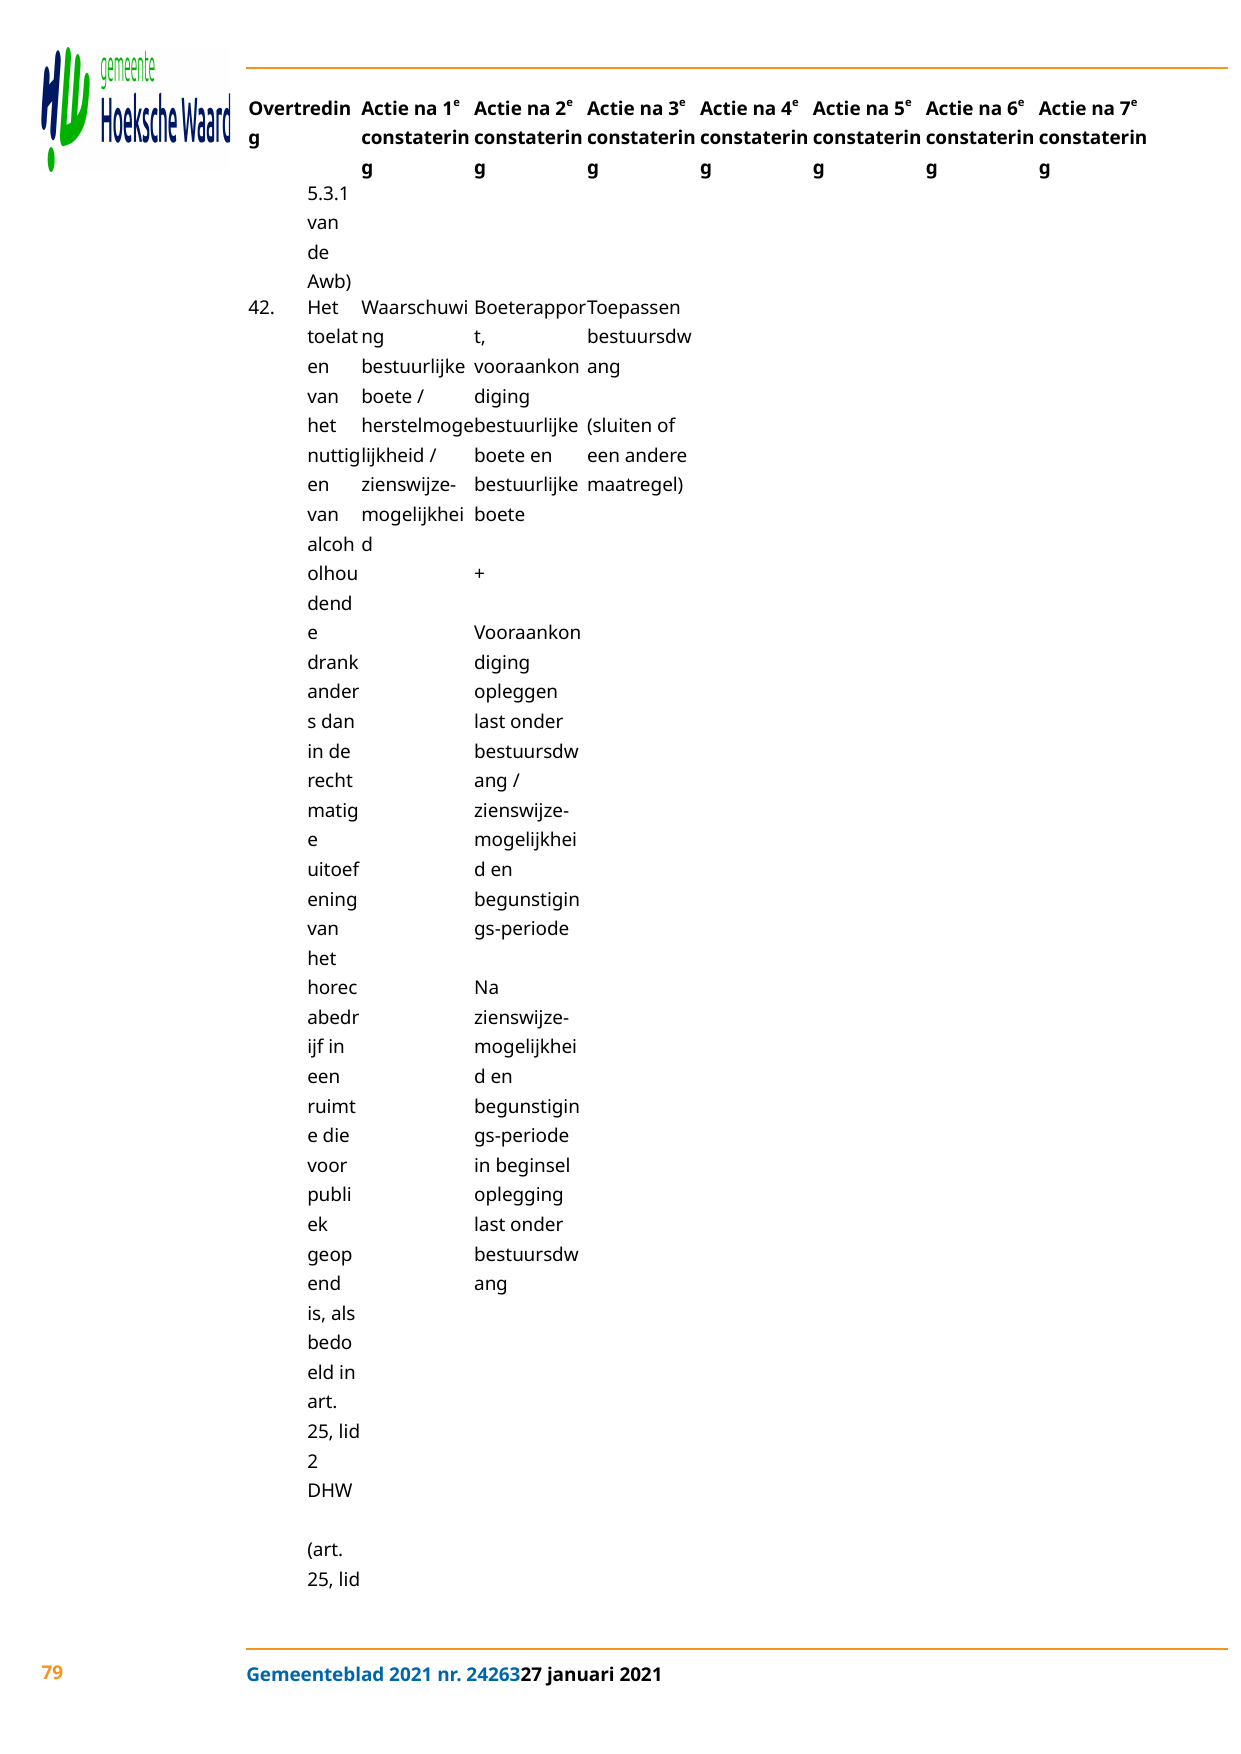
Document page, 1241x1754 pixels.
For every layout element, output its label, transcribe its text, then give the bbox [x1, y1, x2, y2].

table_cell [361, 180, 474, 294]
table_header Overtreding [248, 95, 361, 180]
table_cell [1039, 180, 1152, 294]
table_cell Toepassen bestuursdwang (sluiten of een andere maatregel) [587, 294, 700, 1592]
table_cell [700, 294, 813, 1592]
picture [41, 47, 231, 172]
table_header Actie na 4e constatering [700, 95, 813, 180]
table_header Actie na 3e constatering [587, 95, 700, 180]
table_cell [926, 180, 1038, 294]
table_cell Waarschuwing bestuurlijke boete / herstelmogelijkheid / zienswijze-mogelijkheid [361, 294, 474, 1592]
table_cell [587, 180, 700, 294]
table_cell 5.3.1 van de Awb) [248, 180, 361, 294]
table_cell [926, 294, 1038, 1592]
table_header Actie na 7e constatering [1039, 95, 1152, 180]
table_cell [813, 180, 926, 294]
table_cell Boeterapport, vooraankondiging bestuurlijke boete en bestuurlijke boete + Vooraankondiging opleggen last onder bestuursdwang / zienswijze- mogelijkheid en begunstigings-periode Na zienswijze-mogelijkheid en begunstigings-periode in beginsel oplegging last onder bestuursdwang [474, 294, 587, 1592]
table_cell [813, 294, 926, 1592]
table_cell [1039, 294, 1152, 1592]
table_header Actie na 1e constatering [361, 95, 474, 180]
table_cell Het toelaten van het nuttigen van alcoholhoudende drank anders dan in de rechtmatige uitoefening van het horecabedrijf in een ruimte die voor publiek geopend is, als bedoeld in art. 25, lid 2 DHW (art. 25, lid [248, 294, 361, 1592]
table_header Actie na 2e constatering [474, 95, 587, 180]
table_header Actie na 6e constatering [926, 95, 1038, 180]
table_cell [700, 180, 813, 294]
table_header Actie na 5e constatering [813, 95, 926, 180]
table_cell [474, 180, 587, 294]
